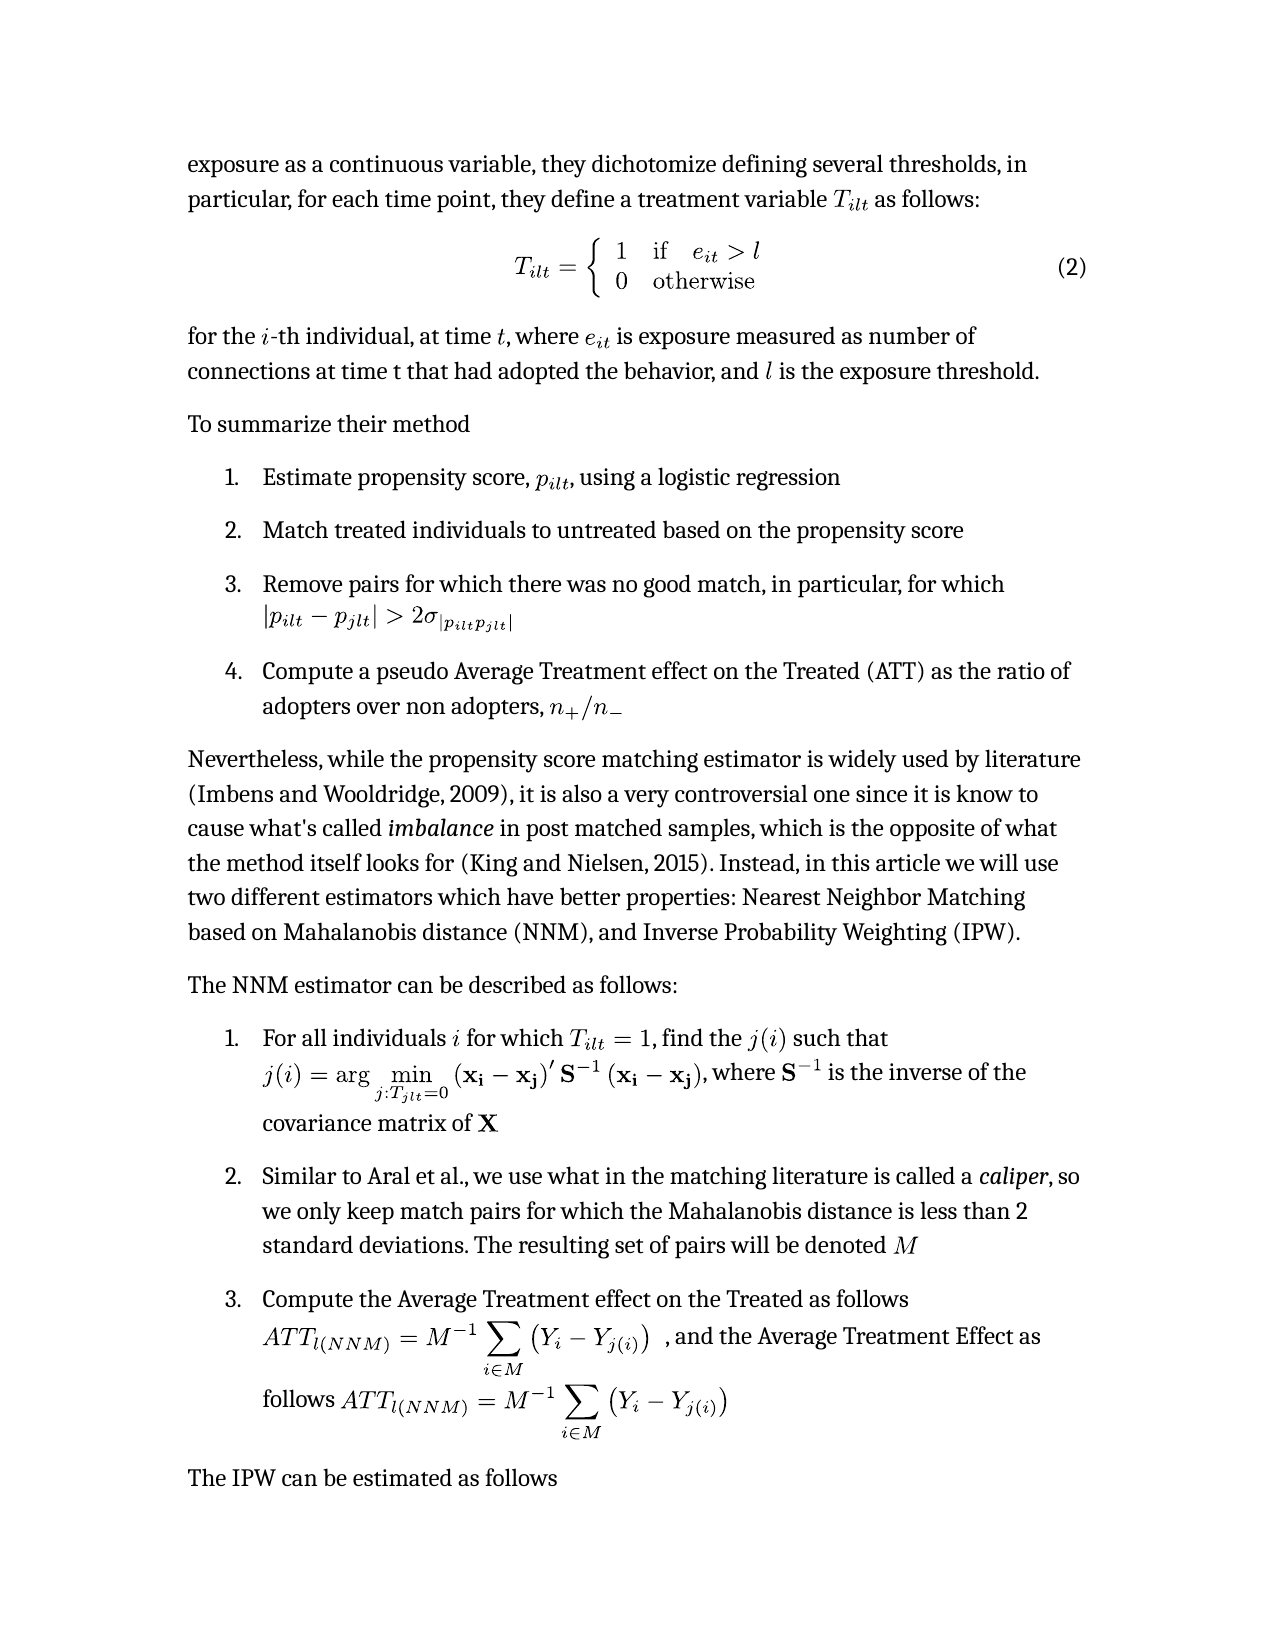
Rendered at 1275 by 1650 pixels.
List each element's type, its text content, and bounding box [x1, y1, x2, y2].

text To summarize their method [187, 410, 1087, 439]
text The NNM estimator can be described as follows: [187, 971, 1087, 999]
list For all individuals for which , find the such that , where is the inverse of the covariance matrix of [225, 1024, 1087, 1138]
text [187, 238, 514, 298]
list Compute a pseudo Average Treatment effect on the Treated (ATT) as the ratio of adopters over non adopters, [225, 657, 1087, 721]
text exposure as a continuous variable, they dichotomize defining several thresholds, in particular, for each time point, they define a treatment variable as follows: [187, 150, 1087, 213]
list Similar to Aral et al., we use what in the matching literature is called a caliper, so we only keep match pairs for which the Mahalanobis distance is less than 2 standard deviations. The resulting set of pairs will be denoted [225, 1162, 1087, 1260]
text (2) [761, 238, 1087, 298]
text The IPW can be estimated as follows [187, 1464, 1087, 1493]
list Estimate propensity score, , using a logistic regression [225, 463, 1087, 492]
list Remove pairs for which there was no good match, in particular, for which [225, 569, 1087, 633]
list Compute the Average Treatment effect on the Treated as follows, and the Average Treatment Effect as follows [225, 1284, 1087, 1439]
text for the -th individual, at time , where is exposure measured as number of connections at time t that had adopted the behavior, and is the exposure threshold. [187, 322, 1087, 385]
text Nevertheless, while the propensity score matching estimator is widely used by literature (Imbens and Wooldridge, 2009)⁠, it is also a very controversial one since it is know to cause what's called imbalance in post matched samples, which is the opposite of what the method itself looks for (King and Nielsen, 2015)⁠. Instead, in this article we will use two different estimators which have better properties: Nearest Neighbor Matching based on Mahalanobis distance (NNM), and Inverse Probability Weighting (IPW). [187, 745, 1087, 946]
list Match treated individuals to untreated based on the propensity score [225, 516, 1087, 545]
